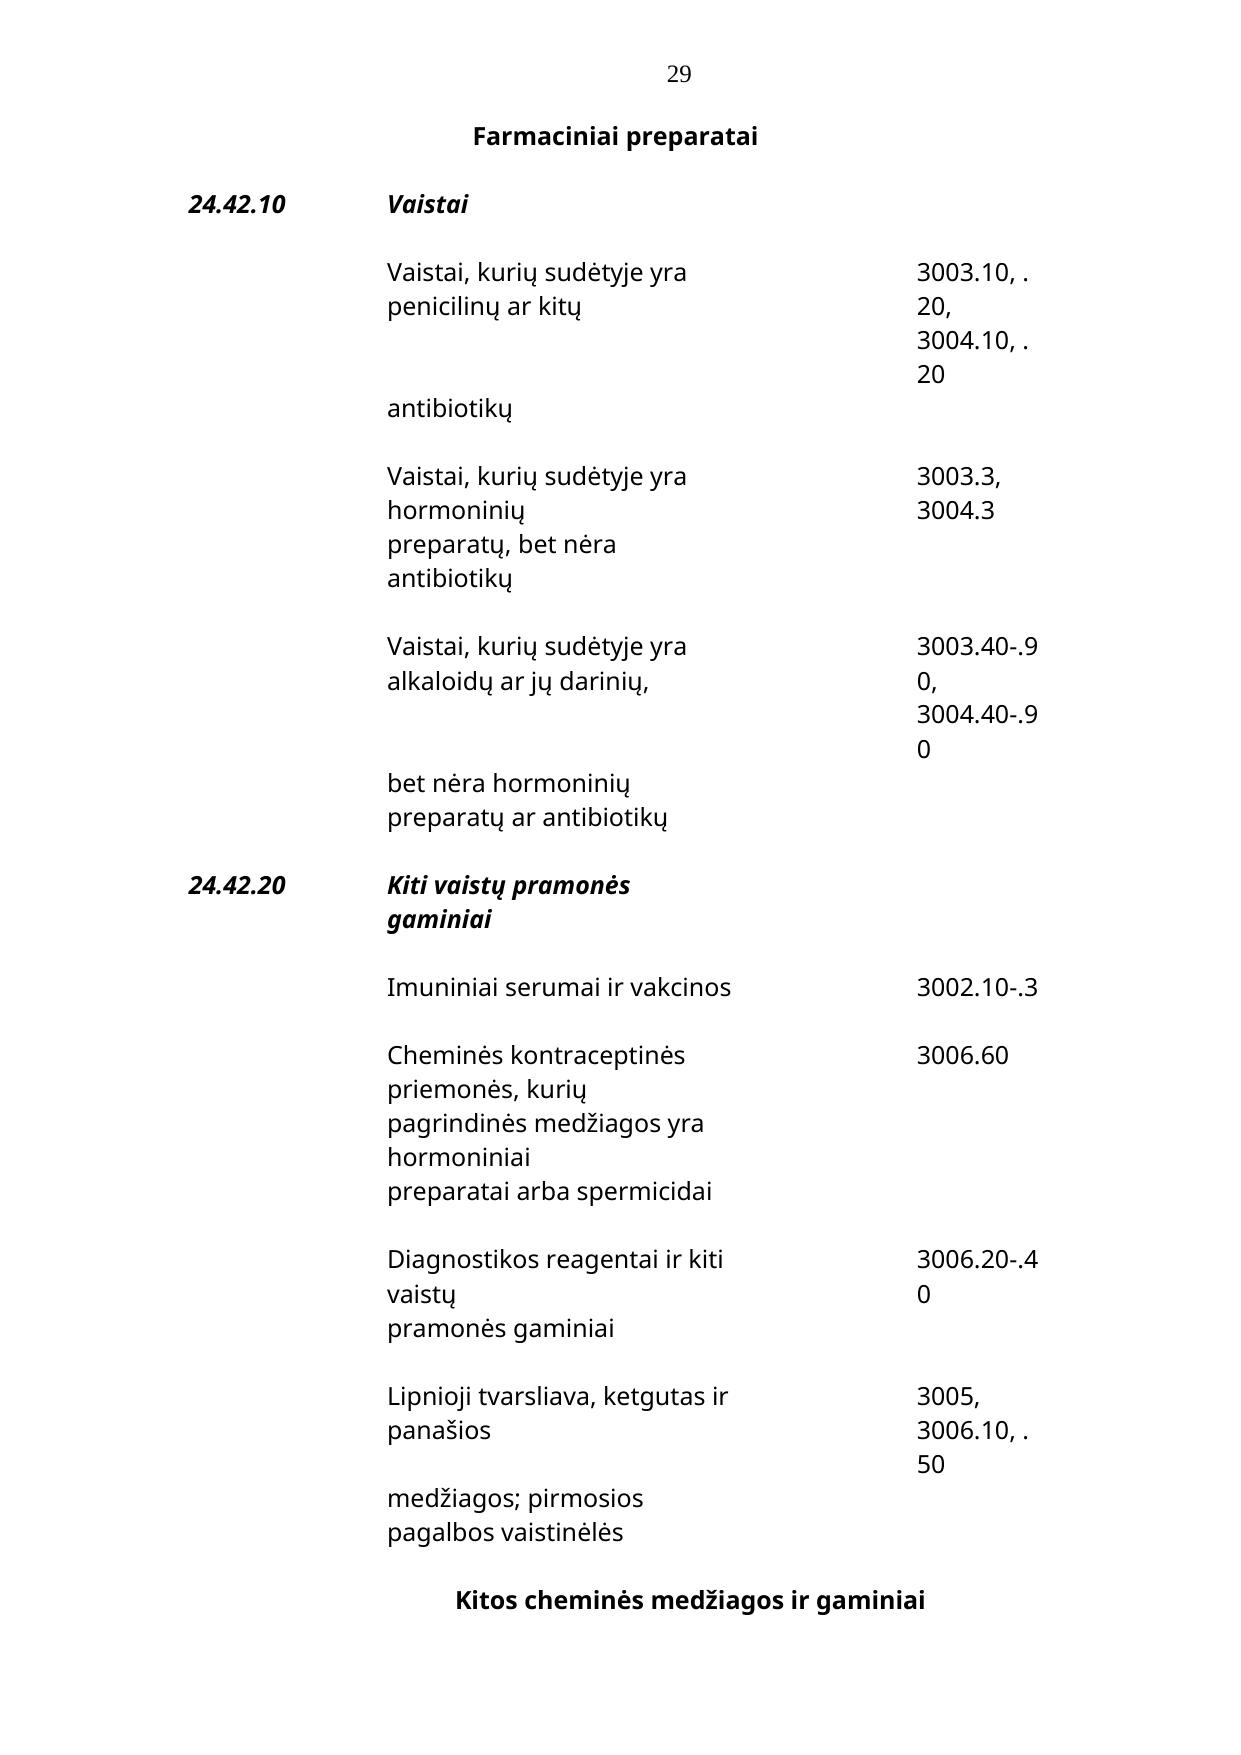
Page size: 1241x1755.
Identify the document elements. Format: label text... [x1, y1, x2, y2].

table_cell [177, 254, 323, 391]
table_cell [1054, 1004, 1204, 1038]
table_cell 24.42.10 [177, 186, 323, 220]
table_cell [376, 936, 746, 970]
table_cell [905, 527, 1054, 595]
table_cell [177, 834, 323, 867]
table_cell [323, 1310, 376, 1344]
table_cell [746, 186, 905, 220]
table_cell [905, 1481, 1054, 1549]
table_cell [746, 1379, 905, 1481]
table_cell [376, 152, 746, 186]
table_cell [177, 459, 323, 527]
table_cell [1054, 254, 1204, 391]
table_cell [177, 629, 323, 765]
table_cell [746, 1174, 905, 1208]
table_cell [1054, 1106, 1204, 1174]
table_cell 3006.20-.40 [905, 1242, 1054, 1310]
table_cell [905, 936, 1054, 970]
table_cell [1054, 527, 1204, 595]
table_cell [376, 425, 746, 459]
table_cell [323, 1379, 376, 1481]
table_cell [177, 391, 323, 425]
table_cell [746, 152, 905, 186]
table_cell [746, 1549, 905, 1583]
table_cell [1054, 425, 1204, 459]
table_cell [1054, 765, 1204, 833]
table_cell [1054, 1310, 1204, 1344]
table_cell [177, 1310, 323, 1344]
table_cell [1054, 936, 1204, 970]
table_cell Vaistai [376, 186, 746, 220]
table_cell [323, 254, 376, 391]
table_cell Vaistai, kurių sudėtyje yra alkaloidų ar jų darinių, [376, 629, 746, 765]
table_cell [746, 1310, 905, 1344]
table_cell [177, 1038, 323, 1106]
table_cell [323, 1106, 376, 1174]
table_cell [905, 152, 1054, 186]
table_cell [905, 1004, 1054, 1038]
table_cell [746, 1004, 905, 1038]
table_cell [376, 1004, 746, 1038]
table_cell [323, 970, 376, 1004]
table_cell [376, 1549, 746, 1583]
table_cell [177, 527, 323, 595]
table_cell [323, 1549, 376, 1583]
table_cell [905, 1174, 1054, 1208]
table_cell [177, 152, 323, 186]
table_cell Vaistai, kurių sudėtyje yra hormoninių [376, 459, 746, 527]
table_cell Vaistai, kurių sudėtyje yra penicilinų ar kitų [376, 254, 746, 391]
table_cell [177, 765, 323, 833]
table_cell [746, 1242, 905, 1310]
table_cell [323, 1038, 376, 1106]
table_cell preparatų, bet nėra antibiotikų [376, 527, 746, 595]
table_cell [376, 834, 746, 867]
table_cell [1054, 1481, 1204, 1549]
table_cell Farmaciniai preparatai [177, 118, 1054, 152]
table_cell [1054, 1242, 1204, 1310]
table_cell [1054, 391, 1204, 425]
table_cell [323, 765, 376, 833]
table_cell [177, 1379, 323, 1481]
table_cell [905, 1310, 1054, 1344]
table_cell [746, 970, 905, 1004]
table_cell [905, 425, 1054, 459]
table_cell [376, 220, 746, 254]
table_cell [177, 220, 323, 254]
table_cell [1054, 459, 1204, 527]
table_cell [177, 595, 323, 629]
table_cell [905, 220, 1054, 254]
table_cell [905, 186, 1054, 220]
table_cell [177, 1481, 323, 1549]
table_cell [323, 629, 376, 765]
table_cell [323, 1174, 376, 1208]
table_cell 24.42.20 [177, 868, 323, 936]
table_cell [1054, 118, 1204, 152]
table_cell [177, 1208, 323, 1242]
table_cell [1054, 1549, 1204, 1583]
table_cell antibiotikų [376, 391, 746, 425]
table_cell [1054, 152, 1204, 186]
table_cell [323, 186, 376, 220]
table_cell [323, 1242, 376, 1310]
table_cell [177, 1344, 323, 1378]
table_cell [746, 1106, 905, 1174]
table_cell bet nėra hormoninių preparatų ar antibiotikų [376, 765, 746, 833]
table_cell [177, 1549, 323, 1583]
table_cell [323, 459, 376, 527]
table_cell [1054, 1174, 1204, 1208]
table_cell Imuniniai serumai ir vakcinos [376, 970, 746, 1004]
table_cell [746, 391, 905, 425]
table_cell [1054, 595, 1204, 629]
table_cell [905, 391, 1054, 425]
table_cell [323, 1208, 376, 1242]
table_cell 3002.10-.3 [905, 970, 1054, 1004]
table_cell [177, 970, 323, 1004]
table_cell [177, 1004, 323, 1038]
table_cell [746, 527, 905, 595]
table_cell Kiti vaistų pramonės gaminiai [376, 868, 746, 936]
table_cell [376, 1344, 746, 1378]
table_cell [905, 1106, 1054, 1174]
table_cell [323, 391, 376, 425]
table_cell [746, 629, 905, 765]
table_cell [323, 868, 376, 936]
table_cell [323, 834, 376, 867]
table_cell preparatai arba spermicidai [376, 1174, 746, 1208]
table_cell [323, 936, 376, 970]
table_cell [177, 425, 323, 459]
table_cell [1054, 629, 1204, 765]
table_cell [746, 868, 905, 936]
table_cell [323, 220, 376, 254]
table_cell [177, 1106, 323, 1174]
table_cell Kitos cheminės medžiagos ir gaminiai [177, 1583, 1204, 1617]
table_cell [323, 595, 376, 629]
table_cell [1054, 970, 1204, 1004]
table_cell [1054, 1379, 1204, 1481]
table_cell [1054, 834, 1204, 867]
table_cell 3003.10, .20, 3004.10, .20 [905, 254, 1054, 391]
table_cell medžiagos; pirmosios pagalbos vaistinėlės [376, 1481, 746, 1549]
table_cell [323, 1004, 376, 1038]
table_cell [905, 834, 1054, 867]
table_cell Diagnostikos reagentai ir kiti vaistų [376, 1242, 746, 1310]
table_cell Cheminės kontraceptinės priemonės, kurių [376, 1038, 746, 1106]
table_cell [905, 868, 1054, 936]
table_cell [905, 1208, 1054, 1242]
table_cell [746, 1481, 905, 1549]
table_cell [746, 1208, 905, 1242]
table_cell [746, 936, 905, 970]
table_cell [905, 1344, 1054, 1378]
table_cell [323, 1344, 376, 1378]
table_cell [1054, 1038, 1204, 1106]
table_cell [746, 425, 905, 459]
table_cell [1054, 1208, 1204, 1242]
table_cell [376, 1208, 746, 1242]
table_cell [905, 1549, 1054, 1583]
table_cell pagrindinės medžiagos yra hormoniniai [376, 1106, 746, 1174]
table_cell [746, 254, 905, 391]
table_cell pramonės gaminiai [376, 1310, 746, 1344]
table_cell 3006.60 [905, 1038, 1054, 1106]
table_cell 3005, 3006.10, .50 [905, 1379, 1054, 1481]
table_cell [905, 595, 1054, 629]
table_cell 3003.40-.90, 3004.40-.90 [905, 629, 1054, 765]
table_cell [177, 936, 323, 970]
table_cell [746, 834, 905, 867]
table_cell [323, 425, 376, 459]
table_cell [376, 595, 746, 629]
table_cell [746, 459, 905, 527]
table_cell [746, 595, 905, 629]
table_cell [1054, 868, 1204, 936]
table_cell [1054, 186, 1204, 220]
table_cell [177, 1242, 323, 1310]
table_cell [905, 765, 1054, 833]
table_cell [746, 1344, 905, 1378]
table_cell [746, 1038, 905, 1106]
table_cell [323, 152, 376, 186]
table_cell 3003.3, 3004.3 [905, 459, 1054, 527]
table_cell [746, 765, 905, 833]
table_cell [323, 527, 376, 595]
table_cell Lipnioji tvarsliava, ketgutas ir panašios [376, 1379, 746, 1481]
table_cell [177, 1174, 323, 1208]
table_cell [1054, 220, 1204, 254]
table_cell [323, 1481, 376, 1549]
table_cell [1054, 1344, 1204, 1378]
table_cell [746, 220, 905, 254]
